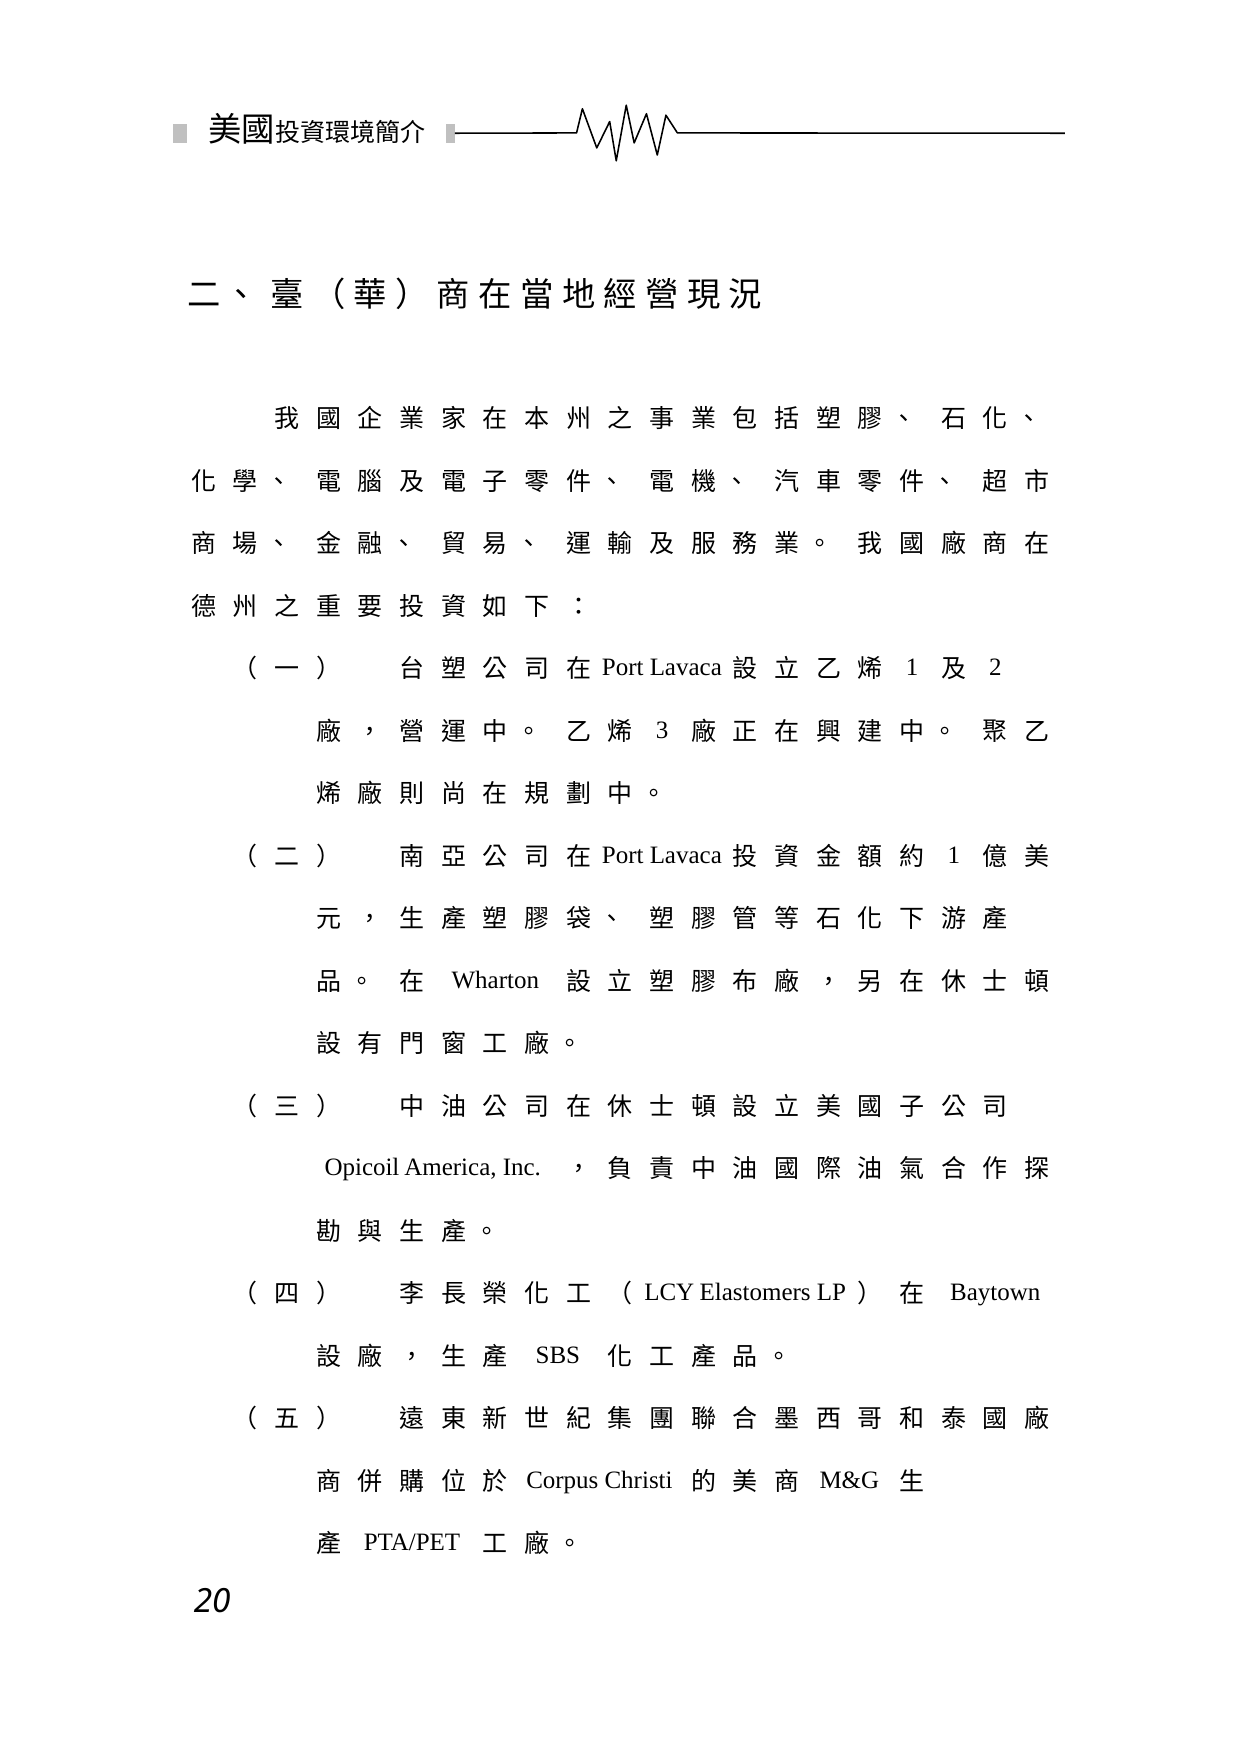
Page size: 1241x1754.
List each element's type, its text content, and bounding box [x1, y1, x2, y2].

text （五） 遠東新世紀集團聯合墨西哥和泰國廠商併購位於Corpus Christi的美商M&G生產PTA/PET工廠。 [207, 1375, 1058, 1563]
text 二、臺（華）商在當地經營現況 [183, 250, 1058, 313]
text （四） 李長榮化工（LCY Elastomers LP）在Baytown設廠，生產SBS化工產品。 [207, 1250, 1058, 1375]
text 我國企業家在本州之事業包括塑膠、石化、化學、電腦及電子零件、電機、汽車零件、超市商場、金融、貿易、運輸及服務業。我國廠商在德州之重要投資如下： [183, 375, 1058, 625]
text （三） 中油公司在休士頓設立美國子公司Opicoil America, Inc.，負責中油國際油氣合作探勘與生產。 [207, 1063, 1058, 1250]
text （二） 南亞公司在Port Lavaca投資金額約1億美元，生產塑膠袋、塑膠管等石化下游產品。在Wharton設立塑膠布廠，另在休士頓設有門窗工廠。 [207, 813, 1058, 1063]
text （一） 台塑公司在Port Lavaca設立乙烯1及2廠，營運中。乙烯3廠正在興建中。聚乙烯廠則尚在規劃中。 [207, 625, 1058, 813]
